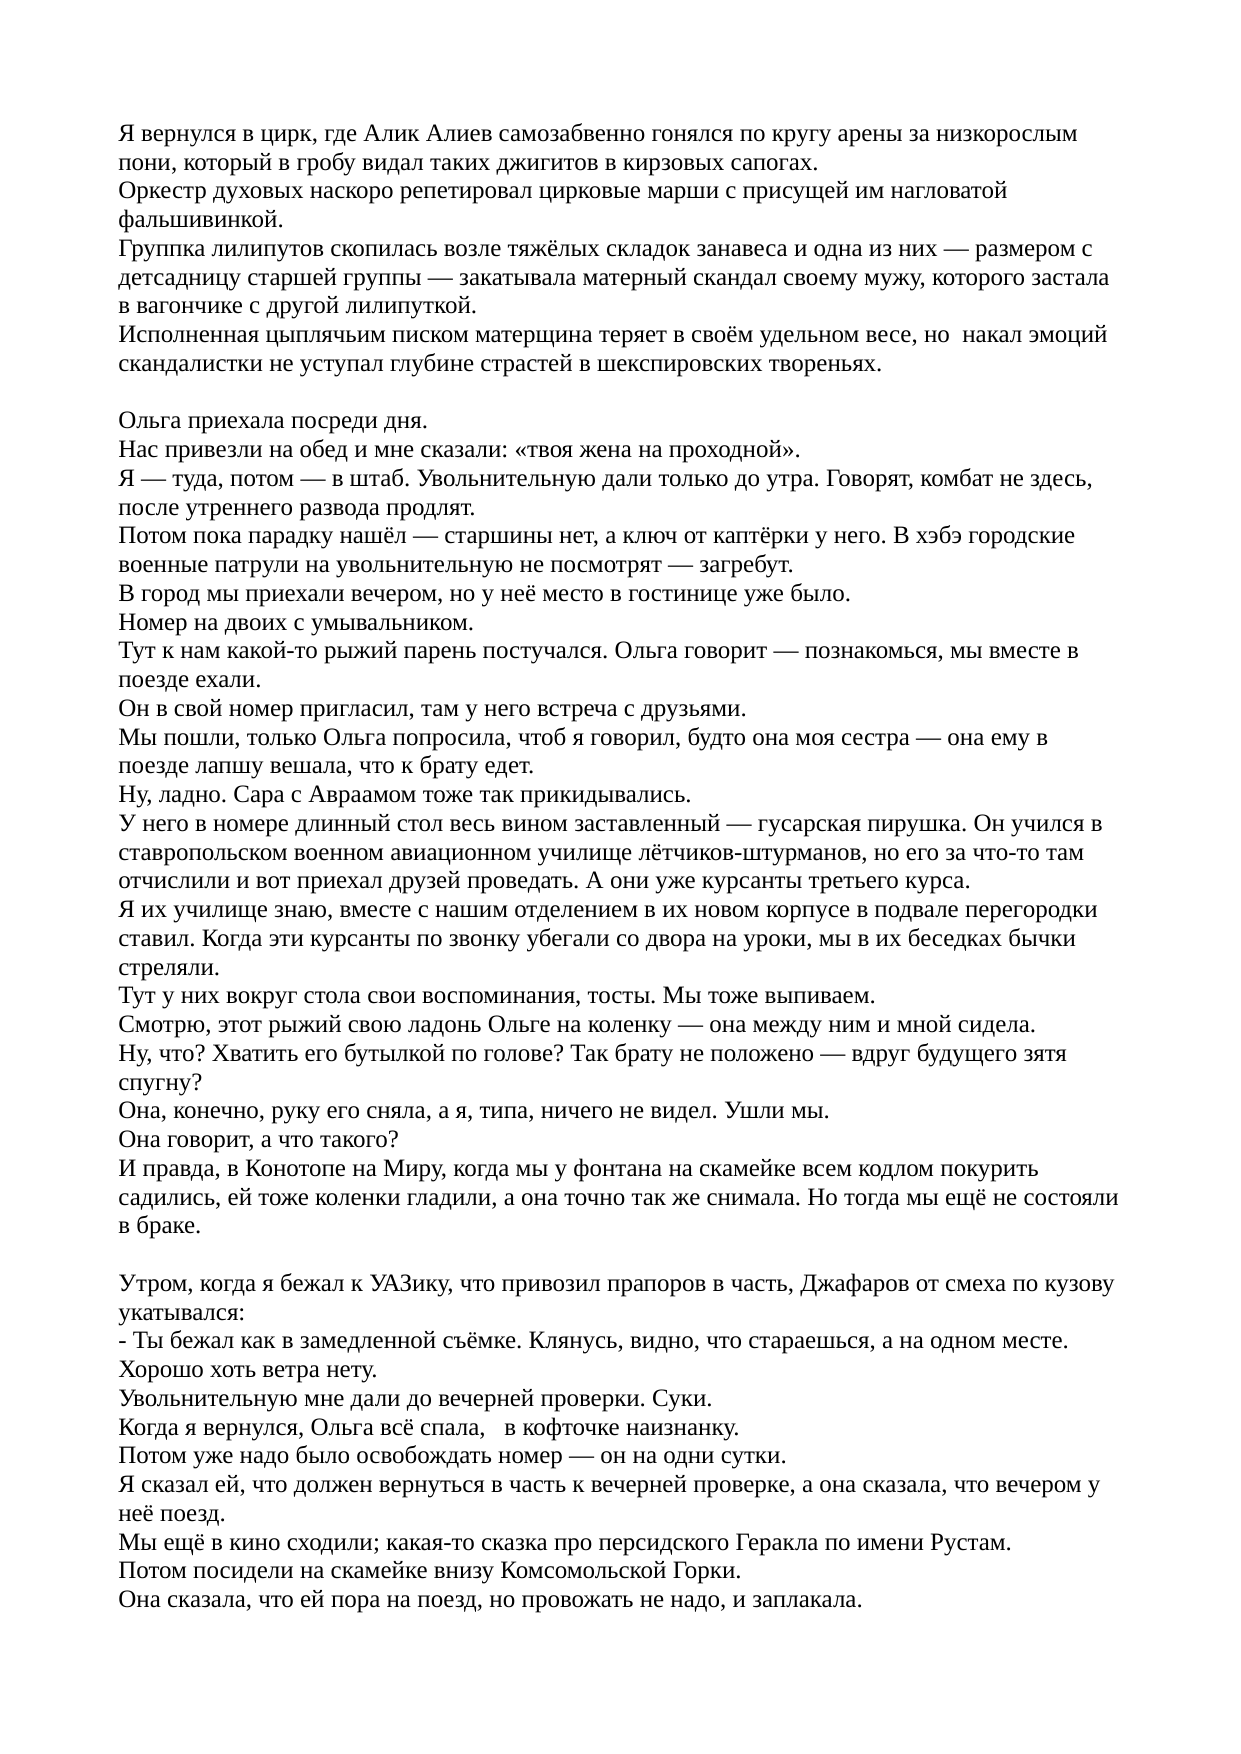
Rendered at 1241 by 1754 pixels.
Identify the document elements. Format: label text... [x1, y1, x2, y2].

text Я вернулся в цирк, где Алик Алиев самозабвенно гонялся по кругу арены за низкорослым пони, который в гробу видал таких джигитов в кирзовых сапогах. [118, 118, 1122, 176]
text Номер на двоих с умывальником. [118, 607, 1122, 636]
text Она, конечно, руку его сняла, а я, типа, ничего не видел. Ушли мы. [118, 1096, 1122, 1124]
text Смотрю, этот рыжий свою ладонь Ольге на коленку — она между ним и мной сидела. [118, 1009, 1122, 1038]
text Нас привезли на обед и мне сказали: «твоя жена на проходной». [118, 434, 1122, 463]
text Оркестр духовых наскоро репетировал цирковые марши с присущей им нагловатой фальшивинкой. [118, 176, 1122, 233]
text Утром, когда я бежал к УАЗику, что привозил прапоров в часть, Джафаров от смеха по кузову укатывался: [118, 1268, 1122, 1326]
text У него в номере длинный стол весь вином заставленный — гусарская пирушка. Он учился в ставропольском военном авиационном училище лётчиков-штурманов, но его за что-то там отчислили и вот приехал друзей проведать. А они уже курсанты третьего курса. [118, 808, 1122, 894]
text Она говорит, а что такого? [118, 1124, 1122, 1153]
text Я их училище знаю, вместе с нашим отделением в их новом корпусе в подвале перегородки ставил. Когда эти курсанты по звонку убегали со двора на уроки, мы в их беседках бычки стреляли. [118, 894, 1122, 981]
text Мы ещё в кино сходили; какая-то сказка про персидского Геракла по имени Рустам. [118, 1527, 1122, 1556]
text Потом уже надо было освобождать номер — он на одни сутки. [118, 1441, 1122, 1469]
text Она сказала, что ей пора на поезд, но провожать не надо, и заплакала. [118, 1584, 1122, 1613]
text Тут к нам какой-то рыжий парень постучался. Ольга говорит — познакомься, мы вместе в поезде ехали. [118, 636, 1122, 693]
text Мы пошли, только Ольга попросила, чтоб я говорил, будто она моя сестра — она ему в поезде лапшу вешала, что к брату едет. [118, 722, 1122, 779]
text В город мы приехали вечером, но у неё место в гостинице уже было. [118, 578, 1122, 607]
text Ну, ладно. Сара с Авраамом тоже так прикидывались. [118, 779, 1122, 808]
text Группка лилипутов скопилась возле тяжёлых складок занавеса и одна из них — размером с детсадницу старшей группы — закатывала матерный скандал своему мужу, которого застала в вагончике с другой лилипуткой. [118, 233, 1122, 319]
text Исполненная цыплячьим писком матерщина теряет в своём удельном весе, но накал эмоций скандалистки не уступал глубине страстей в шекспировских твореньях. [118, 319, 1122, 377]
text Потом пока парадку нашёл — старшины нет, а ключ от каптёрки у него. В хэбэ городские военные патрули на увольнительную не посмотрят — загребут. [118, 521, 1122, 578]
text Ну, что? Хватить его бутылкой по голове? Так брату не положено — вдруг будущего зятя спугну? [118, 1038, 1122, 1096]
text Потом посидели на скамейке внизу Комсомольской Горки. [118, 1556, 1122, 1584]
text Я сказал ей, что должен вернуться в часть к вечерней проверке, а она сказала, что вечером у неё поезд. [118, 1469, 1122, 1527]
text И правда, в Конотопе на Миру, когда мы у фонтана на скамейке всем кодлом покурить садились, ей тоже коленки гладили, а она точно так же снимала. Но тогда мы ещё не состояли в браке. [118, 1153, 1122, 1239]
text - Ты бежал как в замедленной съёмке. Клянусь, видно, что стараешься, а на одном месте. Хорошо хоть ветра нету. [118, 1326, 1122, 1383]
text Тут у них вокруг стола свои воспоминания, тосты. Мы тоже выпиваем. [118, 981, 1122, 1009]
text Увольнительную мне дали до вечерней проверки. Суки. [118, 1383, 1122, 1412]
text Он в свой номер пригласил, там у него встреча с друзьями. [118, 693, 1122, 722]
text Ольга приехала посреди дня. [118, 406, 1122, 434]
text Когда я вернулся, Ольга всё спала, в кофточке наизнанку. [118, 1412, 1122, 1441]
text Я — туда, потом — в штаб. Увольнительную дали только до утра. Говорят, комбат не здесь, после утреннего развода продлят. [118, 463, 1122, 521]
